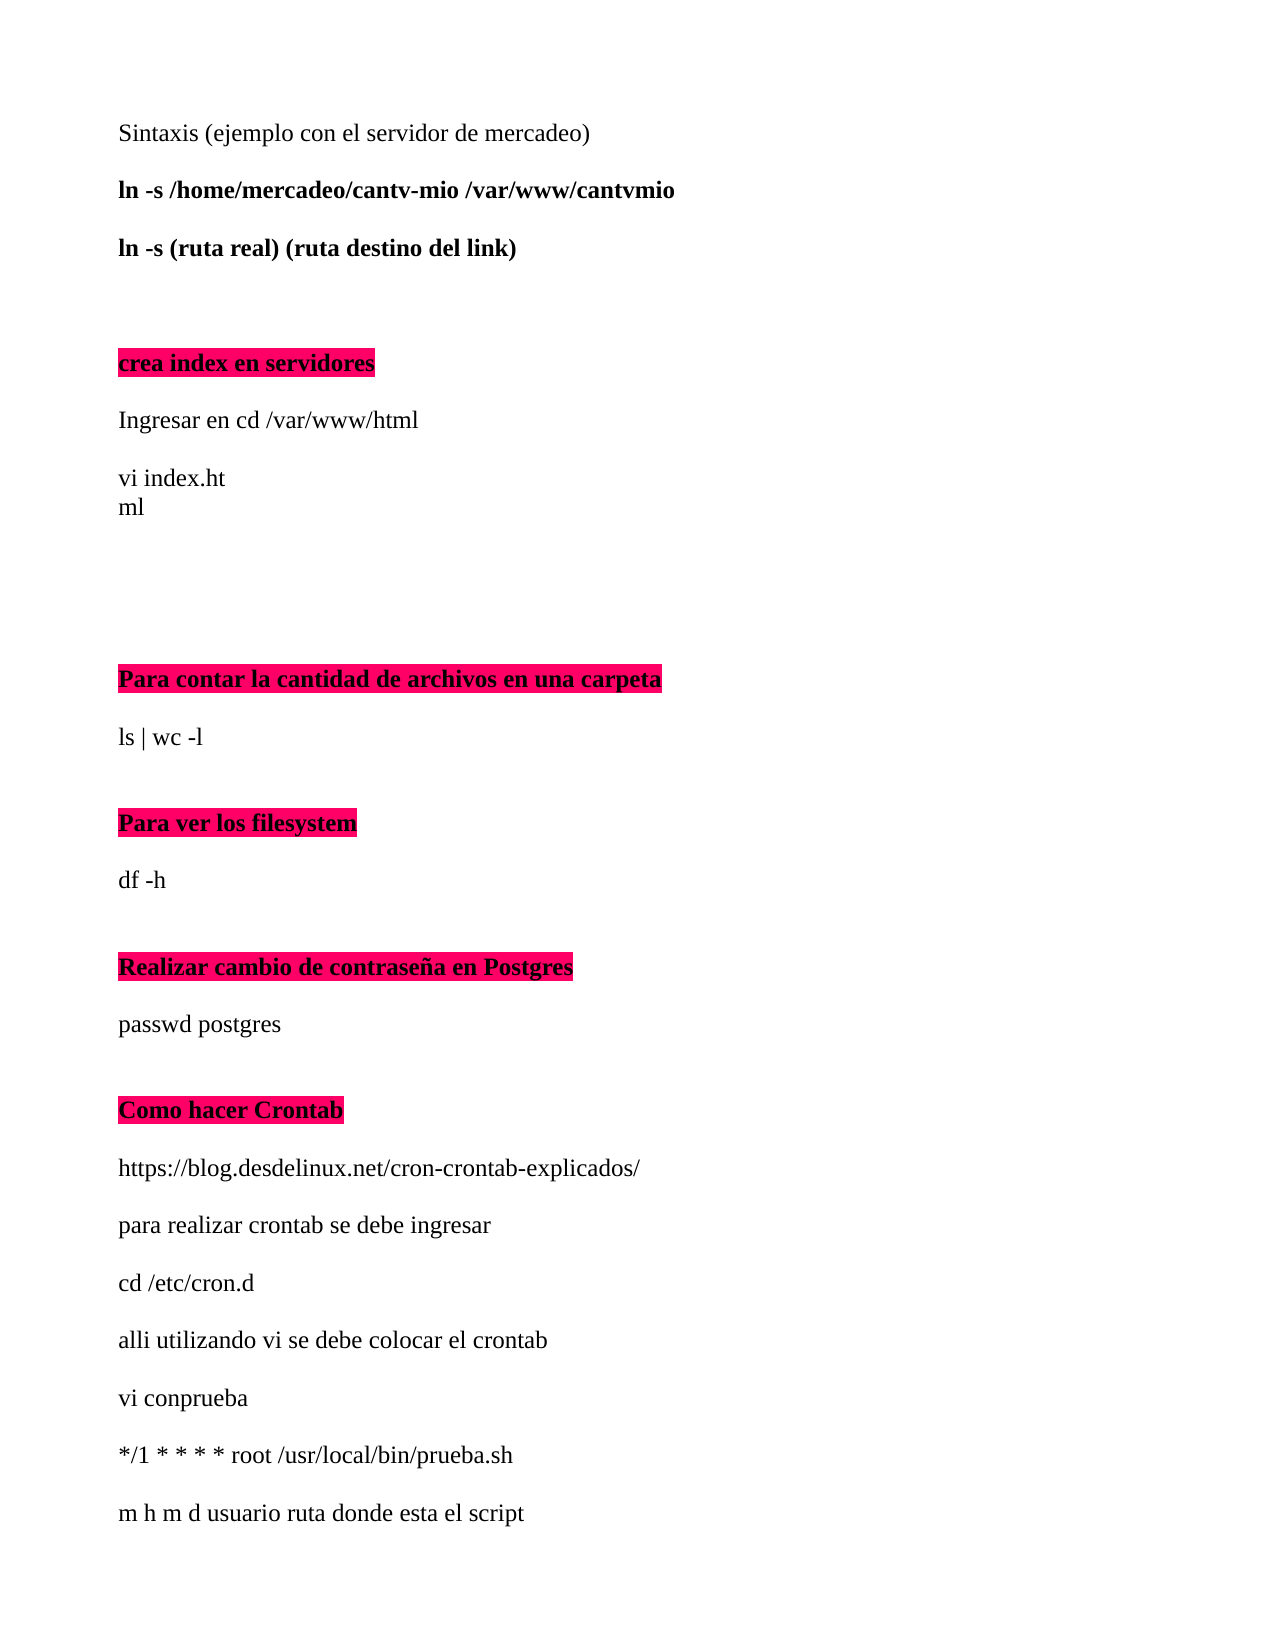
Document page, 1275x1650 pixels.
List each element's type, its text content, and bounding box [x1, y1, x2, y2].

text Para contar la cantidad de archivos en una carpeta [118, 664, 1157, 693]
text vi conprueba [118, 1383, 1157, 1412]
text passwd postgres [118, 1009, 1157, 1038]
text m h m d usuario ruta donde esta el script [118, 1498, 1157, 1527]
text Sintaxis (ejemplo con el servidor de mercadeo) [118, 118, 1157, 147]
text Realizar cambio de contraseña en Postgres [118, 952, 1157, 981]
text ls | wc -l [118, 722, 1157, 751]
text ln -s (ruta real) (ruta destino del link) [118, 233, 1157, 262]
text ln -s /home/mercadeo/cantv-mio /var/www/cantvmio [118, 176, 1157, 204]
text cd /etc/cron.d [118, 1268, 1157, 1297]
text crea index en servidores [118, 348, 1157, 377]
text Ingresar en cd /var/www/html [118, 406, 1157, 434]
text ml [118, 492, 1157, 521]
text Para ver los filesystem [118, 808, 1157, 837]
text para realizar crontab se debe ingresar [118, 1211, 1157, 1239]
text alli utilizando vi se debe colocar el crontab [118, 1326, 1157, 1354]
text df -h [118, 866, 1157, 894]
text */1 * * * * root /usr/local/bin/prueba.sh [118, 1441, 1157, 1469]
text vi index.ht [118, 463, 1157, 492]
text https://blog.desdelinux.net/cron-crontab-explicados/ [118, 1153, 1157, 1182]
text Como hacer Crontab [118, 1096, 1157, 1124]
